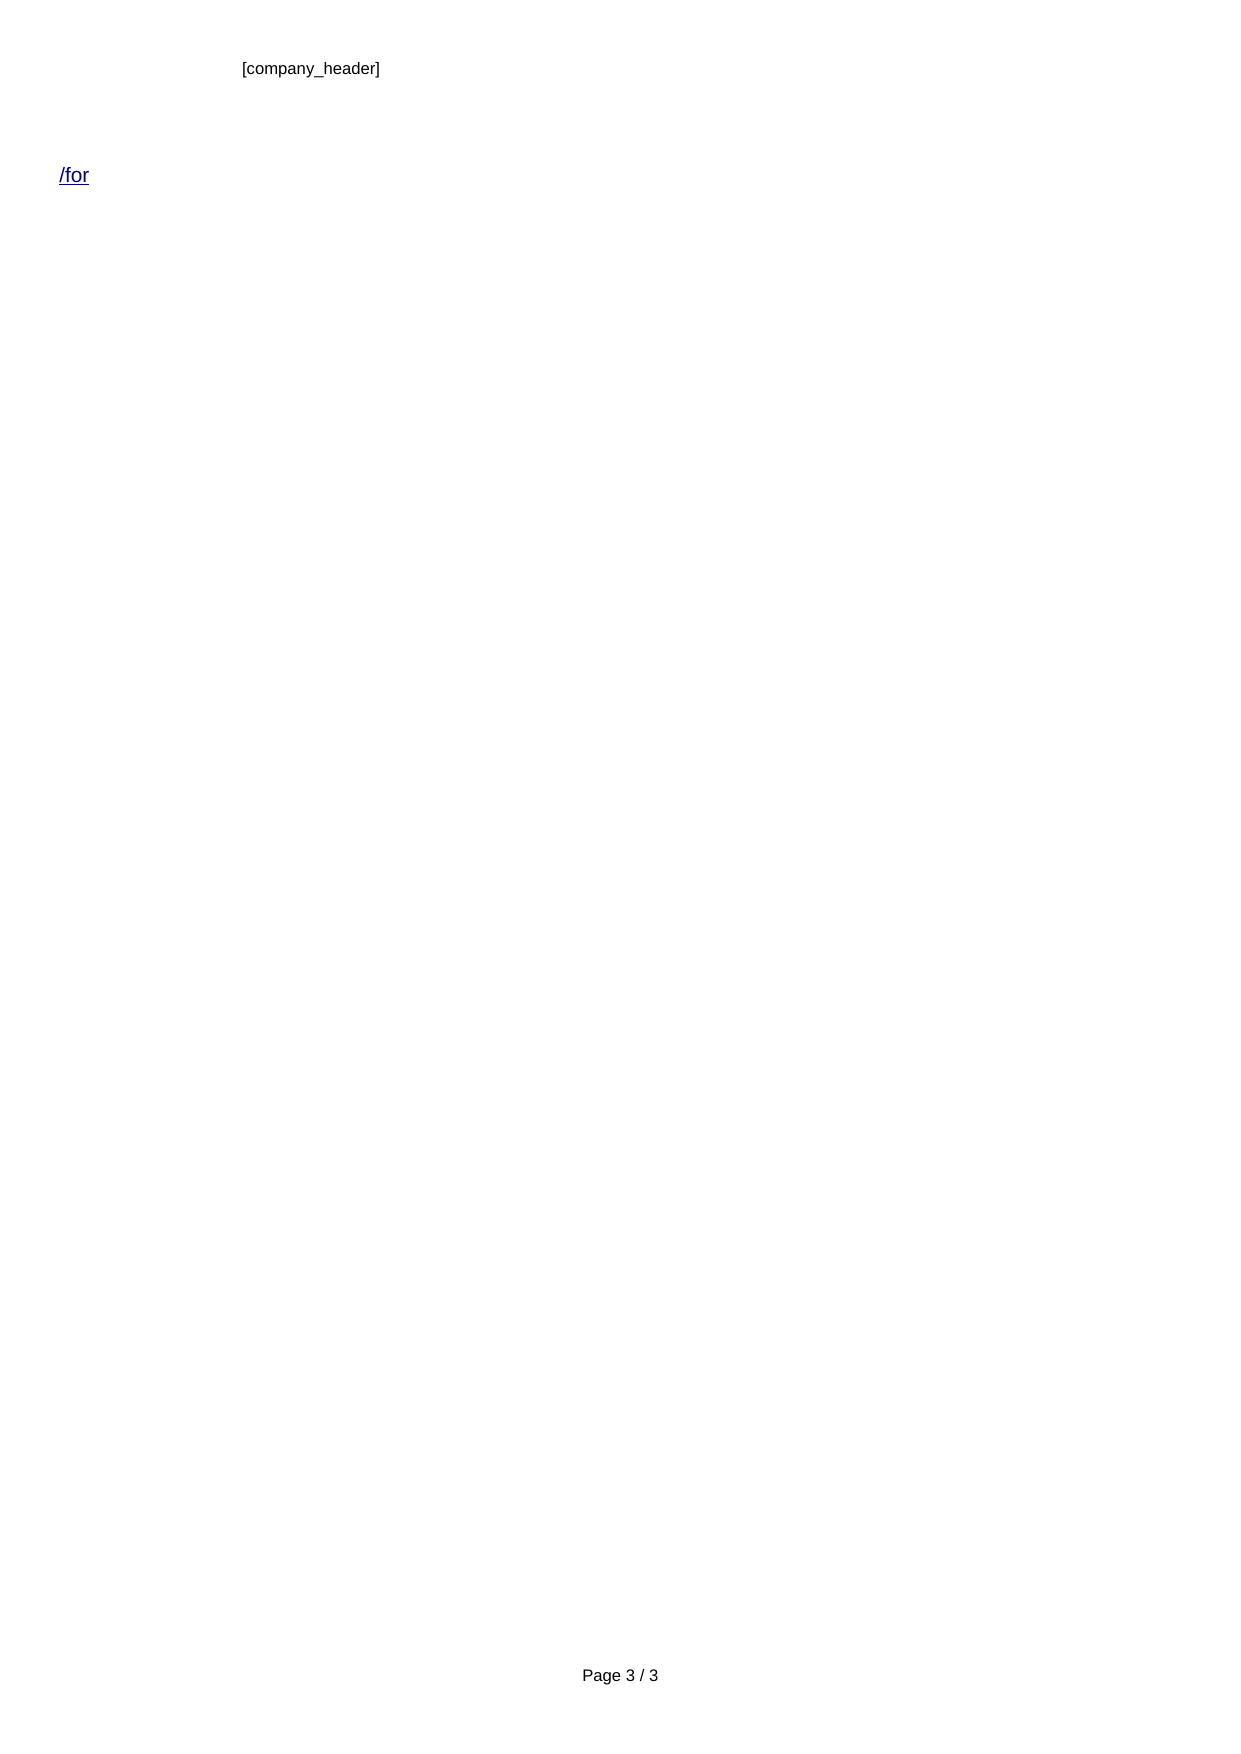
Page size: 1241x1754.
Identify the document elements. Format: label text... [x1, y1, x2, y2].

text /for [59, 163, 1181, 187]
